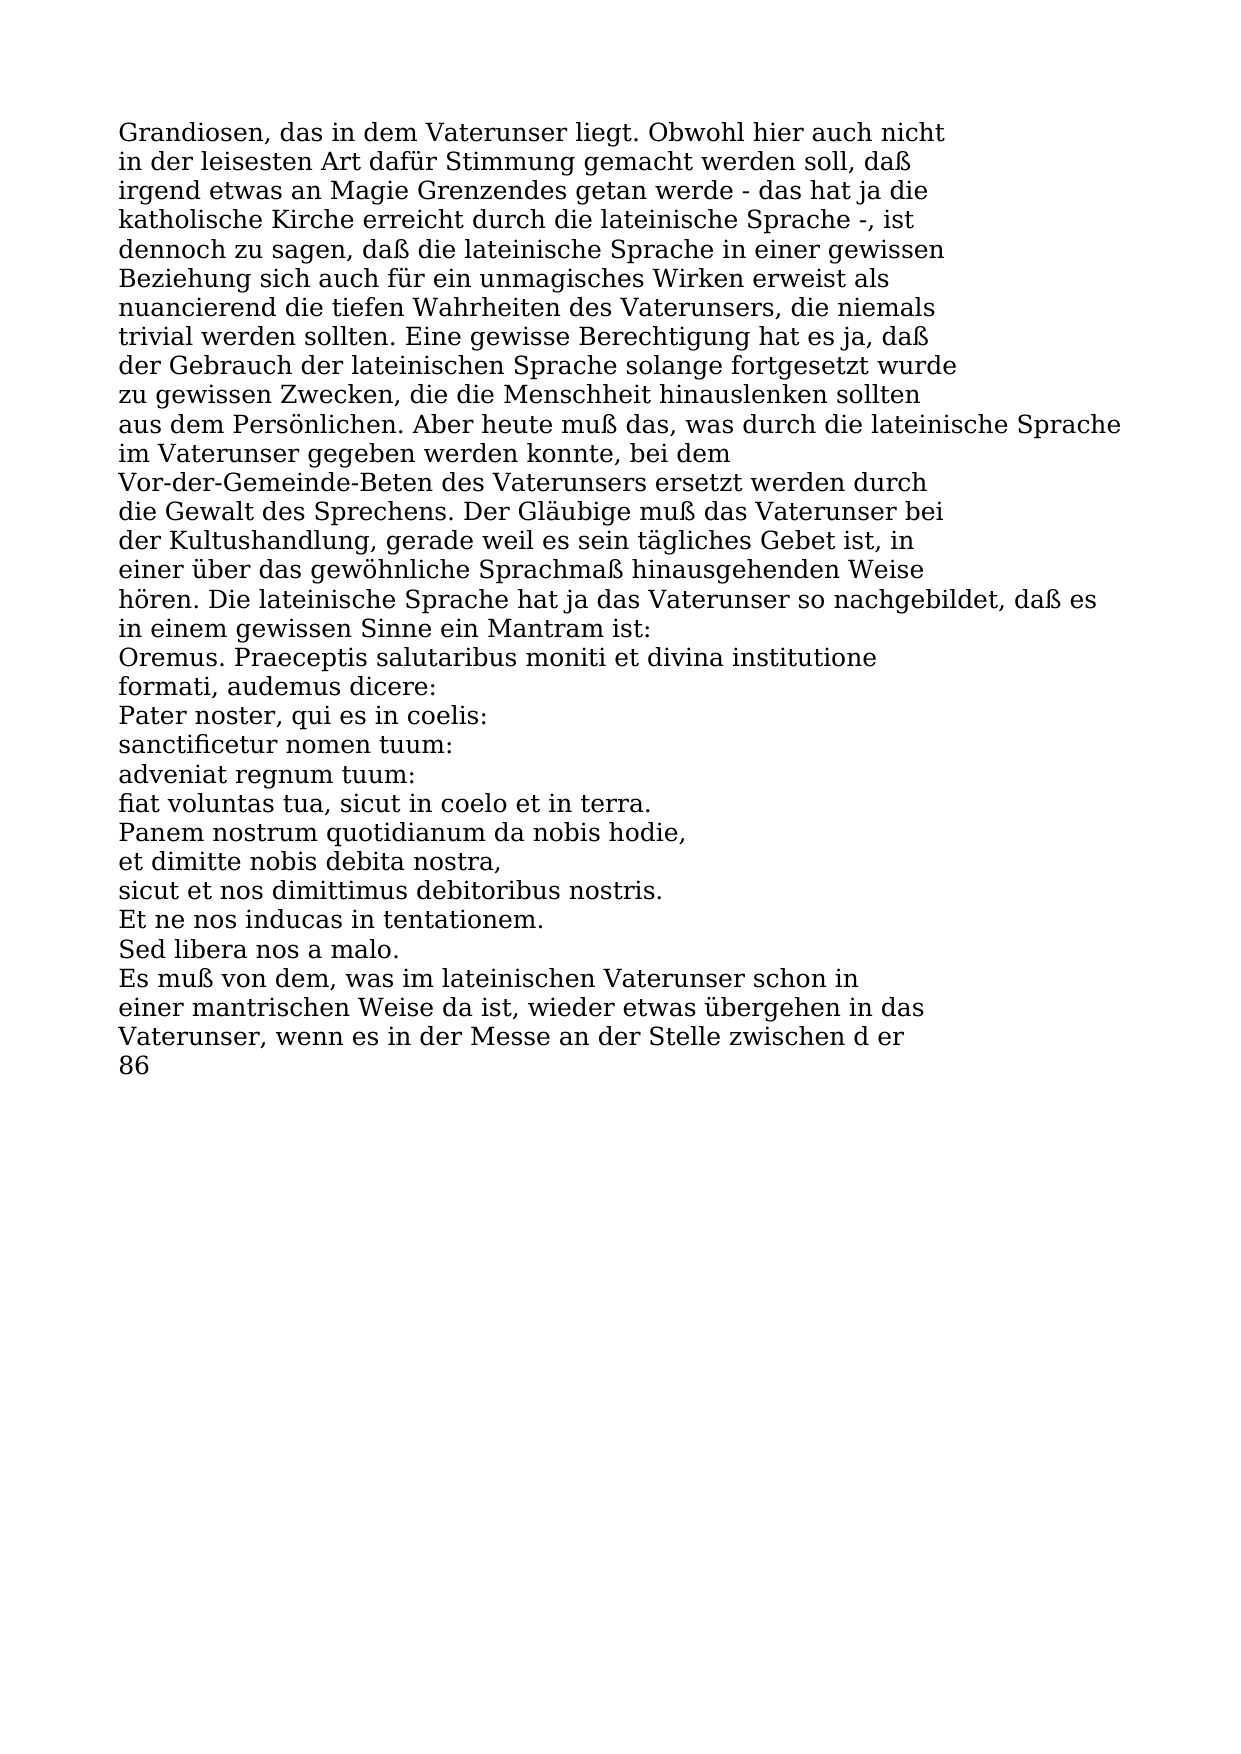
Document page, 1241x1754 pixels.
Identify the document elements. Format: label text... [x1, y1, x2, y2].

text der Gebrauch der lateinischen Sprache solange fortgesetzt wurde [118, 351, 1122, 381]
text dennoch zu sagen, daß die lateinische Sprache in einer gewissen [118, 235, 1122, 264]
text fiat voluntas tua, sicut in coelo et in terra. [118, 789, 1122, 818]
text Vaterunser, wenn es in der Messe an der Stelle zwischen d er [118, 1022, 1122, 1051]
text irgend etwas an Magie Grenzendes getan werde - das hat ja die [118, 176, 1122, 206]
text aus dem Persönlichen. Aber heute muß das, was durch die lateinische Sprache im Vaterunser gegeben werden konnte, bei dem [118, 410, 1122, 468]
text nuancierend die tiefen Wahrheiten des Vaterunsers, die niemals [118, 293, 1122, 322]
text die Gewalt des Sprechens. Der Gläubige muß das Vaterunser bei [118, 497, 1122, 526]
text Beziehung sich auch für ein unmagisches Wirken erweist als [118, 264, 1122, 293]
text 86 [118, 1051, 1122, 1081]
text hören. Die lateinische Sprache hat ja das Vaterunser so nachgebildet, daß es in einem gewissen Sinne ein Mantram ist: [118, 585, 1122, 643]
text Sed libera nos a malo. [118, 935, 1122, 964]
text Oremus. Praeceptis salutaribus moniti et divina institutione [118, 643, 1122, 672]
text Panem nostrum quotidianum da nobis hodie, [118, 818, 1122, 847]
text trivial werden sollten. Eine gewisse Berechtigung hat es ja, daß [118, 322, 1122, 351]
text der Kultushandlung, gerade weil es sein tägliches Gebet ist, in [118, 526, 1122, 556]
text sicut et nos dimittimus debitoribus nostris. [118, 876, 1122, 906]
text Grandiosen, das in dem Vaterunser liegt. Obwohl hier auch nicht [118, 118, 1122, 147]
text et dimitte nobis debita nostra, [118, 847, 1122, 876]
text einer mantrischen Weise da ist, wieder etwas übergehen in das [118, 993, 1122, 1022]
text Pater noster, qui es in coelis: [118, 701, 1122, 731]
text zu gewissen Zwecken, die die Menschheit hinauslenken sollten [118, 381, 1122, 410]
text katholische Kirche erreicht durch die lateinische Sprache -, ist [118, 206, 1122, 235]
text sanctificetur nomen tuum: [118, 731, 1122, 760]
text Vor-der-Gemeinde-Beten des Vaterunsers ersetzt werden durch [118, 468, 1122, 497]
text adveniat regnum tuum: [118, 760, 1122, 789]
text in der leisesten Art dafür Stimmung gemacht werden soll, daß [118, 147, 1122, 176]
text formati, audemus dicere: [118, 672, 1122, 701]
text Et ne nos inducas in tentationem. [118, 906, 1122, 935]
text einer über das gewöhnliche Sprachmaß hinausgehenden Weise [118, 556, 1122, 585]
text Es muß von dem, was im lateinischen Vaterunser schon in [118, 964, 1122, 993]
